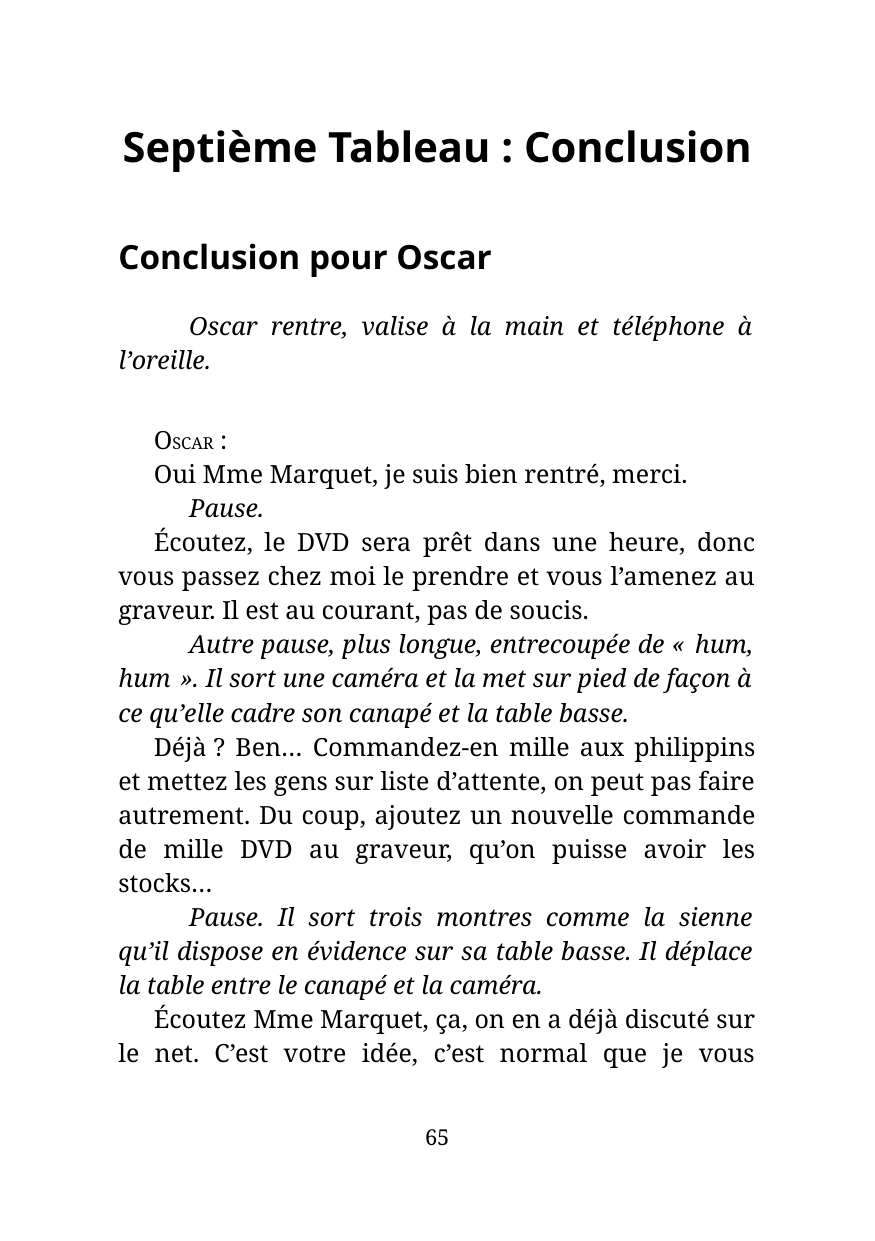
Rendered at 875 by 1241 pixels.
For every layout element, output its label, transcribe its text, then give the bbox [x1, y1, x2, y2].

text Pause. [118, 491, 756, 525]
text Oscar rentre, valise à la main et téléphone à l’oreille. [118, 309, 756, 377]
text Autre pause, plus longue, entrecoupée de « hum, hum ». Il sort une caméra et la met sur pied de façon à ce qu’elle cadre son canapé et la table basse. [118, 627, 756, 729]
text Pause. Il sort trois montres comme la sienne qu’il dispose en évidence sur sa table basse. Il déplace la table entre le canapé et la caméra. [118, 899, 756, 1002]
subtitle Septième Tableau : Conclusion [118, 118, 756, 175]
text Écoutez, le DVD sera prêt dans une heure, donc vous passez chez moi le prendre et vous l’amenez au graveur. Il est au courant, pas de soucis. [118, 525, 756, 627]
text Oscar : [118, 423, 756, 457]
subtitle Conclusion pour Oscar [118, 234, 756, 279]
text Déjà ? Ben… Commandez-en mille aux philippins et mettez les gens sur liste d’attente, on peut pas faire autrement. Du coup, ajoutez un nouvelle commande de mille DVD au graveur, qu’on puisse avoir les stocks… [118, 729, 756, 899]
text Oui Mme Marquet, je suis bien rentré, merci. [118, 457, 756, 491]
text Écoutez Mme Marquet, ça, on en a déjà discuté sur le net. C’est votre idée, c’est normal que je vous [118, 1002, 756, 1070]
